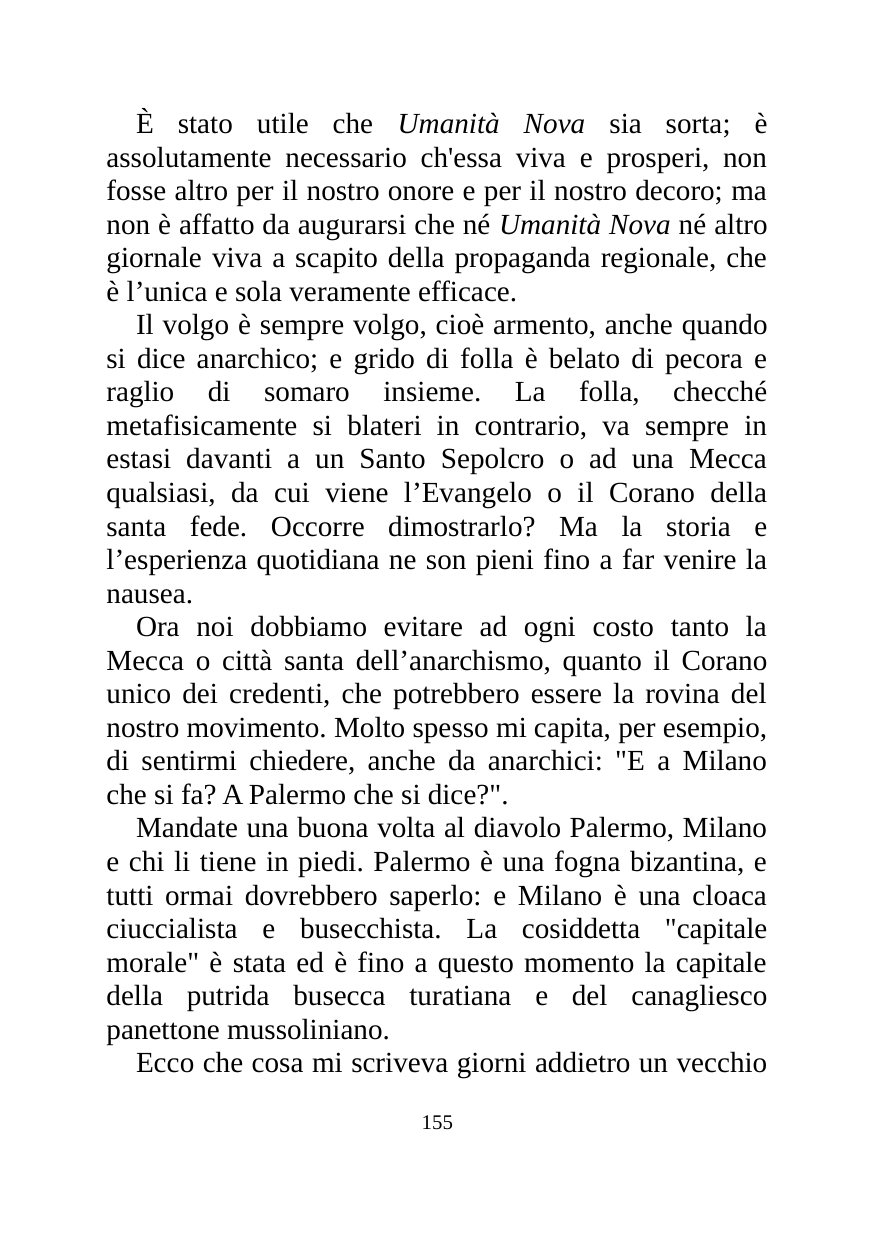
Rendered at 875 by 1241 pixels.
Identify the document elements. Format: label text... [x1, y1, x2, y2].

text Ecco che cosa mi scriveva giorni addietro un vecchio [106, 1045, 768, 1079]
text Ora noi dobbiamo evitare ad ogni costo tanto la Mecca o città santa dell’anarchismo, quanto il Corano unico dei credenti, che potrebbero essere la rovina del nostro movimento. Molto spesso mi capita, per esempio, di sentirmi chiedere, anche da anarchici: "E a Milano che si fa? A Palermo che si dice?". [106, 609, 768, 811]
text Il volgo è sempre volgo, cioè armento, anche quando si dice anarchico; e grido di folla è belato di pecora e raglio di somaro insieme. La folla, checché metafisicamente si blateri in contrario, va sempre in estasi davanti a un Santo Sepolcro o ad una Mecca qualsiasi, da cui viene l’Evangelo o il Corano della santa fede. Occorre dimostrarlo? Ma la storia e l’esperienza quotidiana ne son pieni fino a far venire la nausea. [106, 307, 768, 609]
text È stato utile che Umanità Nova sia sorta; è assolutamente necessario ch'essa viva e prosperi, non fosse altro per il nostro onore e per il nostro decoro; ma non è affatto da augurarsi che né Umanità Nova né altro giornale viva a scapito della propaganda regionale, che è l’unica e sola veramente efficace. [106, 106, 768, 307]
text Mandate una buona volta al diavolo Palermo, Milano e chi li tiene in piedi. Palermo è una fogna bizantina, e tutti ormai dovrebbero saperlo: e Milano è una cloaca ciuccialista e busecchista. La cosiddetta "capitale morale" è stata ed è fino a questo momento la capitale della putrida busecca turatiana e del canagliesco panettone mussoliniano. [106, 811, 768, 1045]
